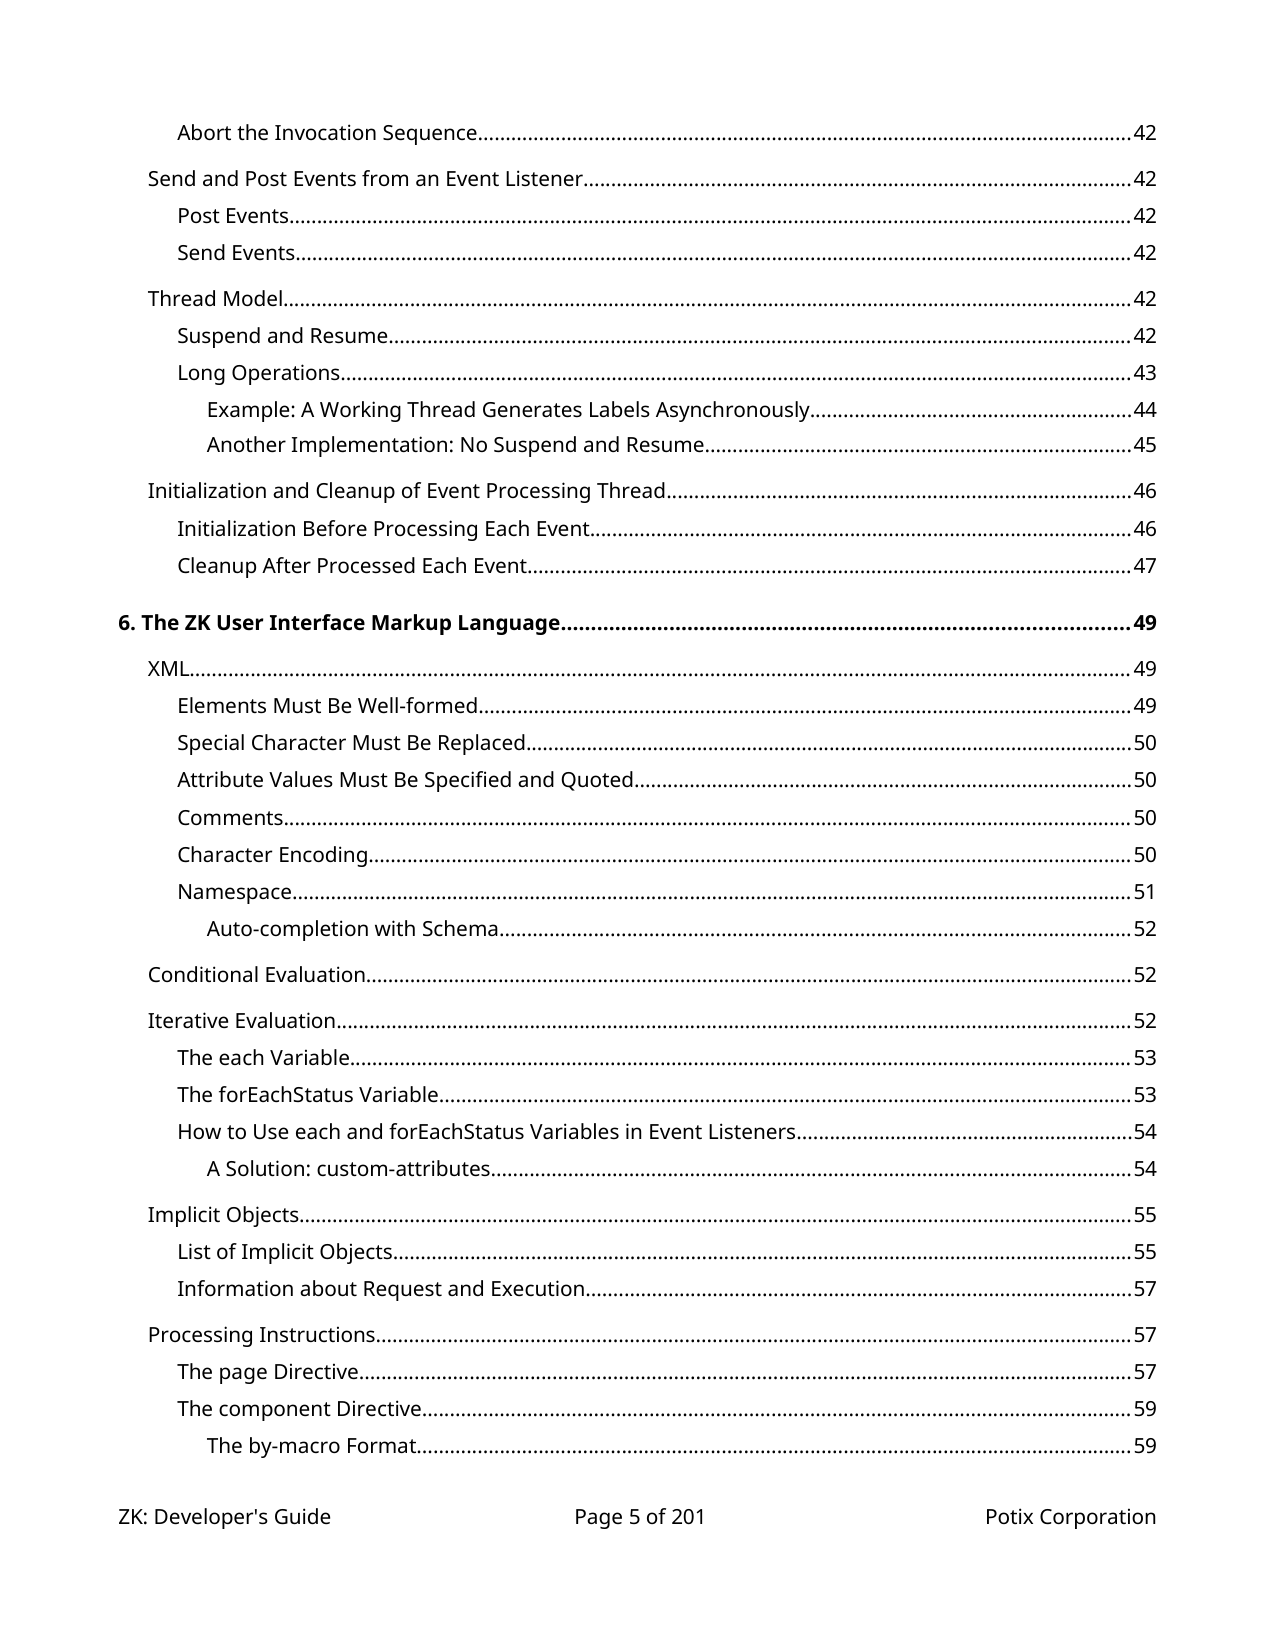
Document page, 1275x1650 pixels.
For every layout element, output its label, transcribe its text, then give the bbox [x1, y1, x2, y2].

text Initialization Before Processing Each Event 46 [177, 514, 1157, 542]
text Thread Model 42 [148, 284, 1157, 312]
text Special Character Must Be Replaced 50 [177, 728, 1157, 757]
text Cleanup After Processed Each Event 47 [177, 551, 1157, 579]
text The each Variable 53 [177, 1043, 1157, 1071]
text Information about Request and Execution 57 [177, 1274, 1157, 1302]
text Conditional Evaluation 52 [148, 960, 1157, 988]
text XML 49 [148, 654, 1157, 683]
text Example: A Working Thread Generates Labels Asynchronously 44 [207, 395, 1157, 424]
text Send and Post Events from an Event Listener 42 [148, 164, 1157, 192]
text The component Directive 59 [177, 1394, 1157, 1423]
text Post Events 42 [177, 201, 1157, 229]
text Character Encoding 50 [177, 840, 1157, 868]
text Suspend and Resume 42 [177, 321, 1157, 349]
text Long Operations 43 [177, 358, 1157, 387]
text The page Directive 57 [177, 1357, 1157, 1386]
text The by-macro Format 59 [207, 1431, 1157, 1460]
text Abort the Invocation Sequence 42 [177, 118, 1157, 146]
text Attribute Values Must Be Specified and Quoted 50 [177, 766, 1157, 794]
text Initialization and Cleanup of Event Processing Thread 46 [148, 477, 1157, 505]
text How to Use each and forEachStatus Variables in Event Listeners 54 [177, 1117, 1157, 1145]
text Implicit Objects 55 [148, 1200, 1157, 1228]
text Auto-completion with Schema 52 [207, 914, 1157, 942]
text 6. The ZK User Interface Markup Language 49 [118, 608, 1157, 637]
text List of Implicit Objects 55 [177, 1237, 1157, 1265]
text Another Implementation: No Suspend and Resume 45 [207, 431, 1157, 459]
text Comments 50 [177, 803, 1157, 831]
text Namespace 51 [177, 877, 1157, 905]
text The forEachStatus Variable 53 [177, 1080, 1157, 1108]
text Iterative Evaluation 52 [148, 1006, 1157, 1034]
text A Solution: custom-attributes 54 [207, 1154, 1157, 1182]
text Processing Instructions 57 [148, 1320, 1157, 1348]
text Send Events 42 [177, 238, 1157, 266]
text Elements Must Be Well-formed 49 [177, 691, 1157, 720]
